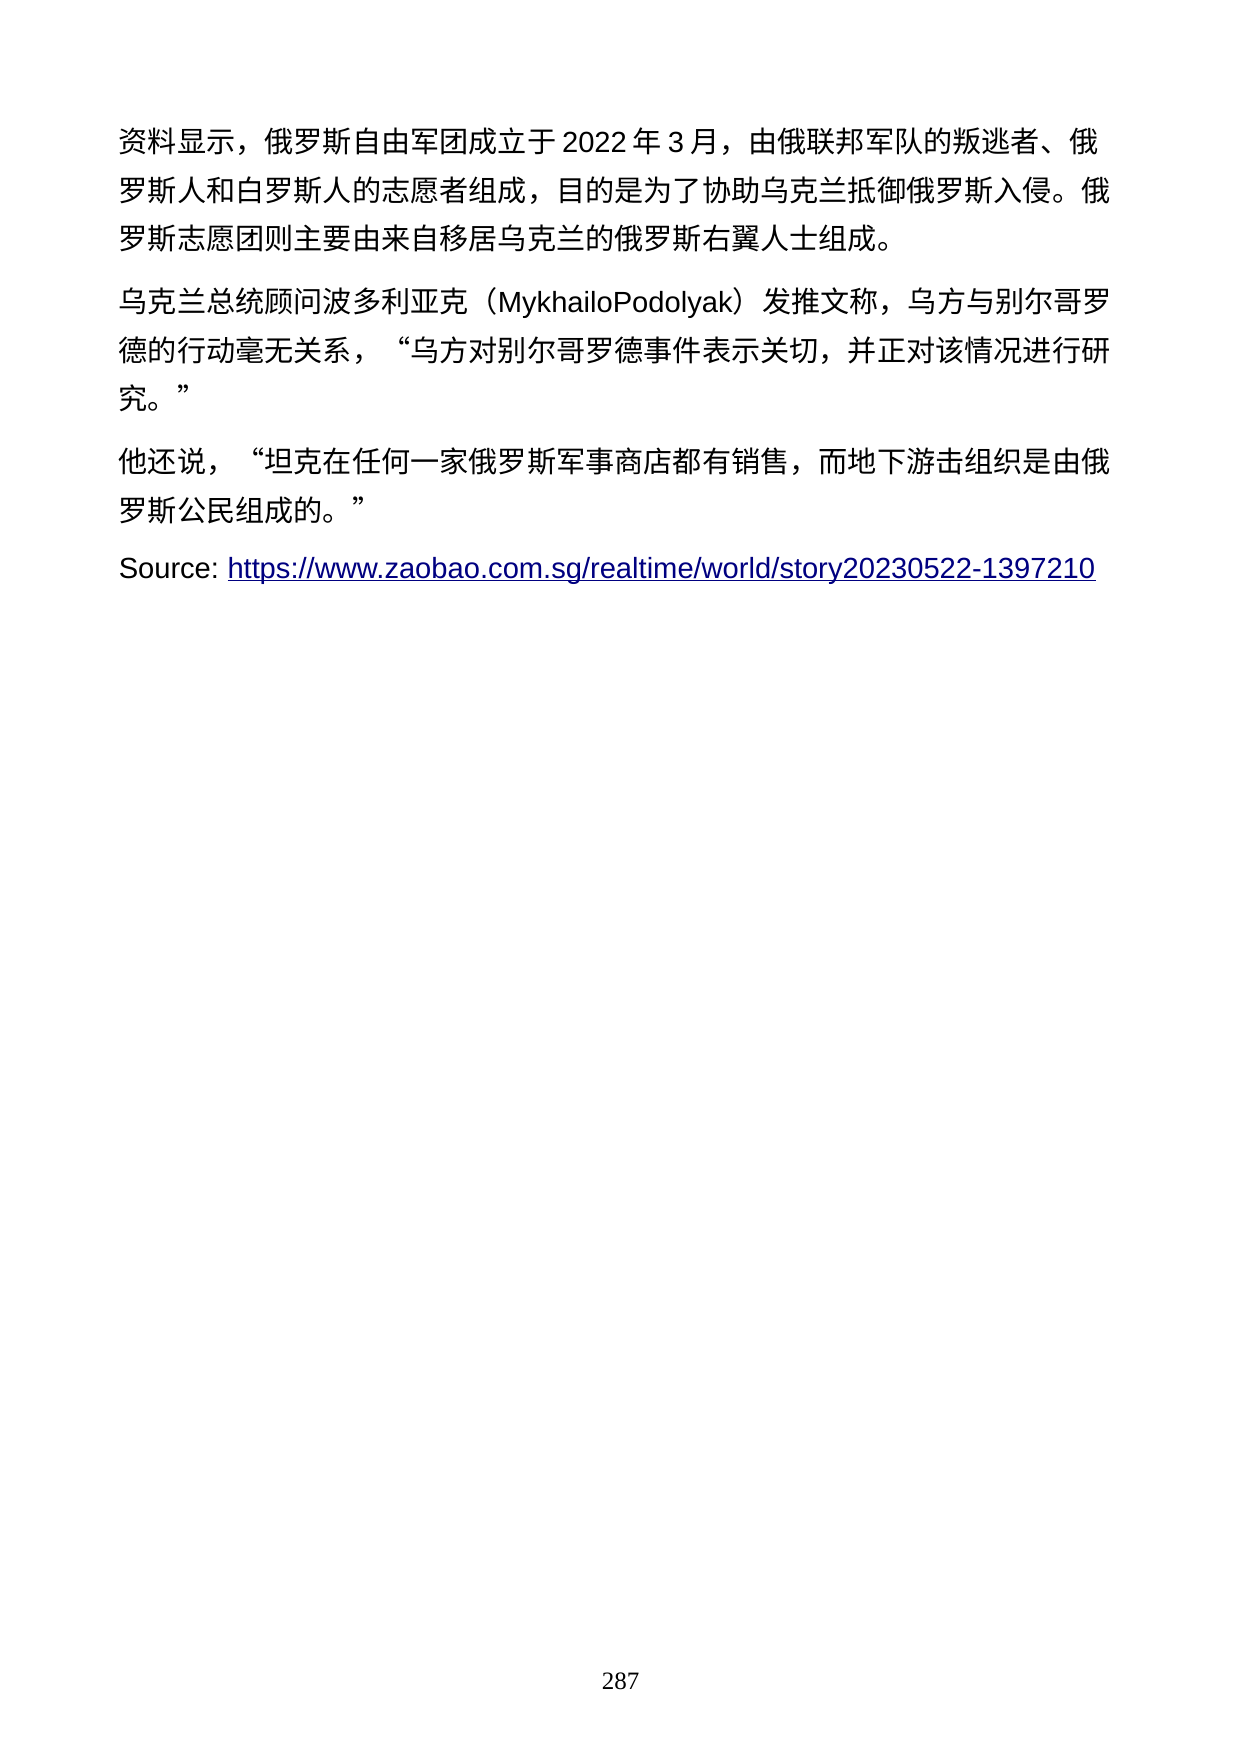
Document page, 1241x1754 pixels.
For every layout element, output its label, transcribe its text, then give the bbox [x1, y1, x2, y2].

text 他还说，“坦克在任何一家俄罗斯军事商店都有销售，而地下游击组织是由俄罗斯公民组成的。” [118, 439, 1122, 530]
text 资料显示，俄罗斯自由军团成立于2022年3月，由俄联邦军队的叛逃者、俄罗斯人和白罗斯人的志愿者组成，目的是为了协助乌克兰抵御俄罗斯入侵。俄罗斯志愿团则主要由来自移居乌克兰的俄罗斯右翼人士组成。 [118, 118, 1122, 258]
text Source: https://www.zaobao.com.sg/realtime/world/story20230522-1397210 [118, 551, 1122, 584]
text 乌克兰总统顾问波多利亚克（MykhailoPodolyak）发推文称，乌方与别尔哥罗德的行动毫无关系，“乌方对别尔哥罗德事件表示关切，并正对该情况进行研究。” [118, 279, 1122, 418]
